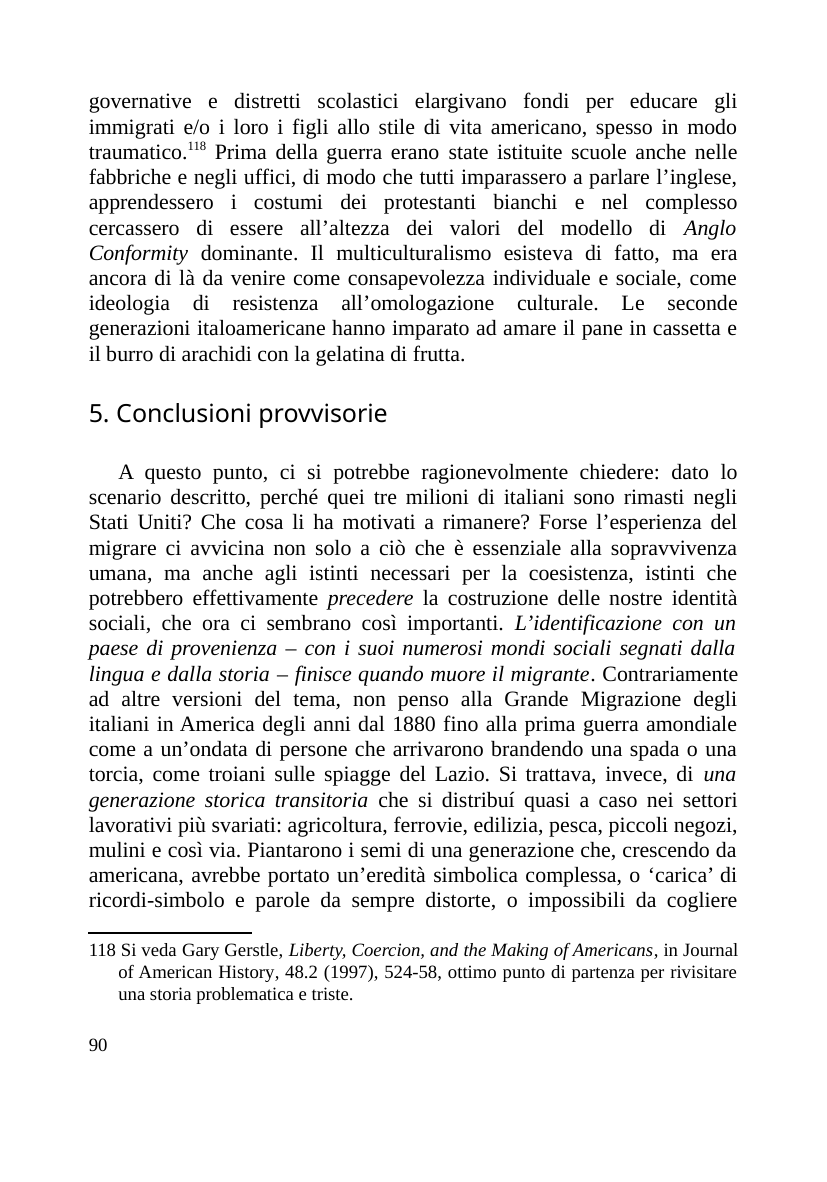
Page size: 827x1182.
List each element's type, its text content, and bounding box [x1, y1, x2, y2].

text A questo punto, ci si potrebbe ragionevolmente chiedere: dato lo scenario descritto, perché quei tre milioni di italiani sono rimasti negli Stati Uniti? Che cosa li ha motivati a rimanere? Forse l’esperienza del migrare ci avvicina non solo a ciò che è essenziale alla sopravvivenza umana, ma anche agli istinti necessari per la coesistenza, istinti che potrebbero effettivamente precedere la costruzione delle nostre identità sociali, che ora ci sembrano così importanti. L’identificazione con un paese di provenienza – con i suoi numerosi mondi sociali segnati dalla lingua e dalla storia – finisce quando muore il migrante. Contrariamente ad altre versioni del tema, non penso alla Grande Migrazione degli italiani in America degli anni dal 1880 fino alla prima guerra amondiale come a un’ondata di persone che arrivarono brandendo una spada o una torcia, come troiani sulle spiagge del Lazio. Si trattava, invece, di una generazione storica transitoria che si distribuí quasi a caso nei settori lavorativi più svariati: agricoltura, ferrovie, edilizia, pesca, piccoli negozi, mulini e così via. Piantarono i semi di una generazione che, crescendo da americana, avrebbe portato un’eredità simbolica complessa, o ‘carica’ di ricordi-simbolo e parole da sempre distorte, o impossibili da cogliere [88, 459, 738, 913]
text governative e distretti scolastici elargivano fondi per educare gli immigrati e/o i loro i figli allo stile di vita americano, spesso in modo traumatico. Prima della guerra erano state istituite scuole anche nelle fabbriche e negli uffici, di modo che tutti imparassero a parlare l’inglese, apprendessero i costumi dei protestanti bianchi e nel complesso cercassero di essere all’altezza dei valori del modello di Anglo Conformity dominante. Il multiculturalismo esisteva di fatto, ma era ancora di là da venire come consapevolezza individuale e sociale, come ideologia di resistenza all’omologazione culturale. Le seconde generazioni italoamericane hanno imparato ad amare il pane in cassetta e il burro di arachidi con la gelatina di frutta. [88, 88, 738, 366]
text 5. Conclusioni provvisorie [88, 395, 738, 429]
text Si veda Gary Gerstle, Liberty, Coercion, and the Making of Americans, in Journal of American History, 48.2 (1997), 524-58, ottimo punto di partenza per rivisitare una storia problematica e triste. [88, 939, 738, 1004]
